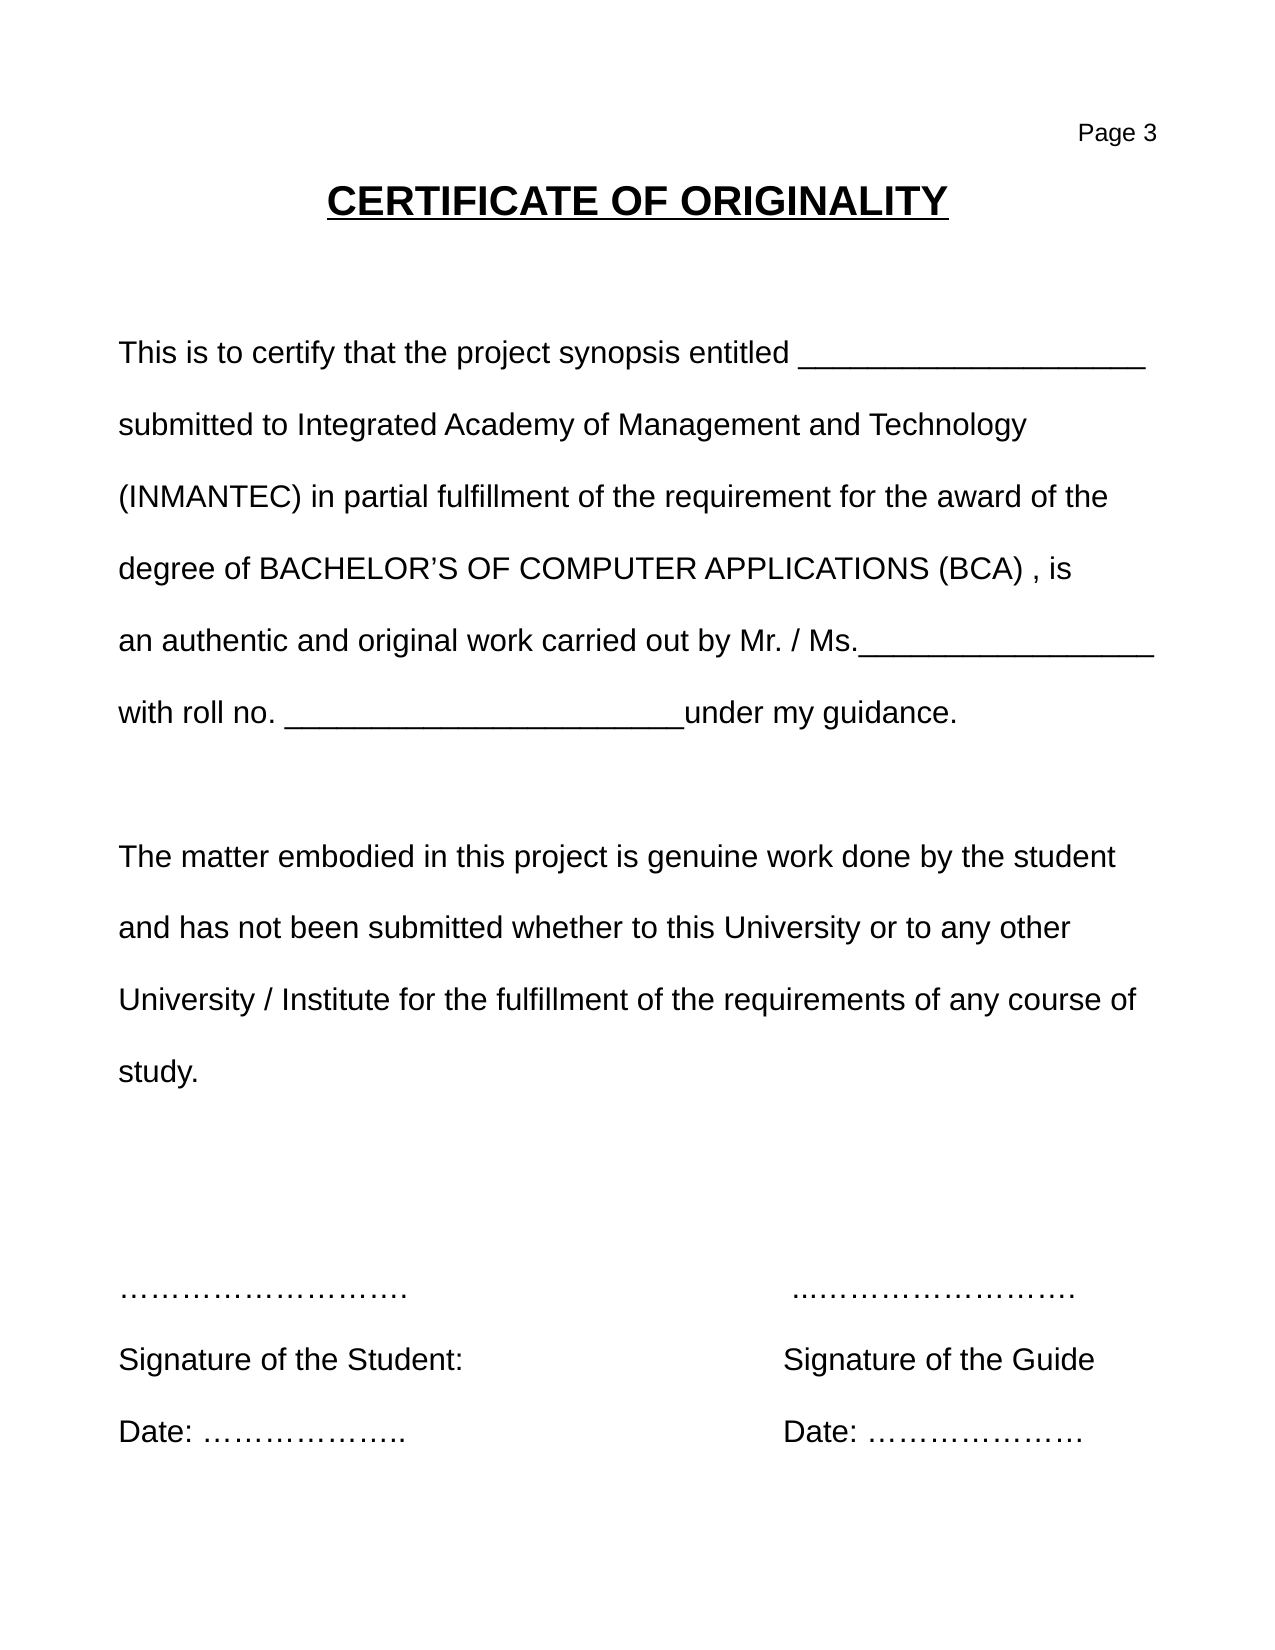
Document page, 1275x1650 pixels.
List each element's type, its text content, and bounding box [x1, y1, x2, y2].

text CERTIFICATE OF ORIGINALITY [118, 176, 1157, 224]
text with roll no. _______________________under my guidance. [118, 694, 1157, 730]
text submitted to Integrated Academy of Management and Technology (INMANTEC) in partial fulfillment of the requirement for the award of the degree of BACHELOR’S OF COMPUTER APPLICATIONS (BCA) , is [118, 406, 1157, 586]
text Date: ……………….. Date: ………………… [118, 1413, 1157, 1448]
text Signature of the Student: Signature of the Guide [118, 1341, 1157, 1377]
text ………………………. ...……………………. [118, 1269, 1157, 1305]
text This is to certify that the project synopsis entitled ____________________ [118, 334, 1157, 370]
text an authentic and original work carried out by Mr. / Ms._________________ [118, 622, 1157, 658]
text The matter embodied in this project is genuine work done by the student and has not been submitted whether to this University or to any other University / Institute for the fulfillment of the requirements of any course of study. [118, 838, 1157, 1089]
